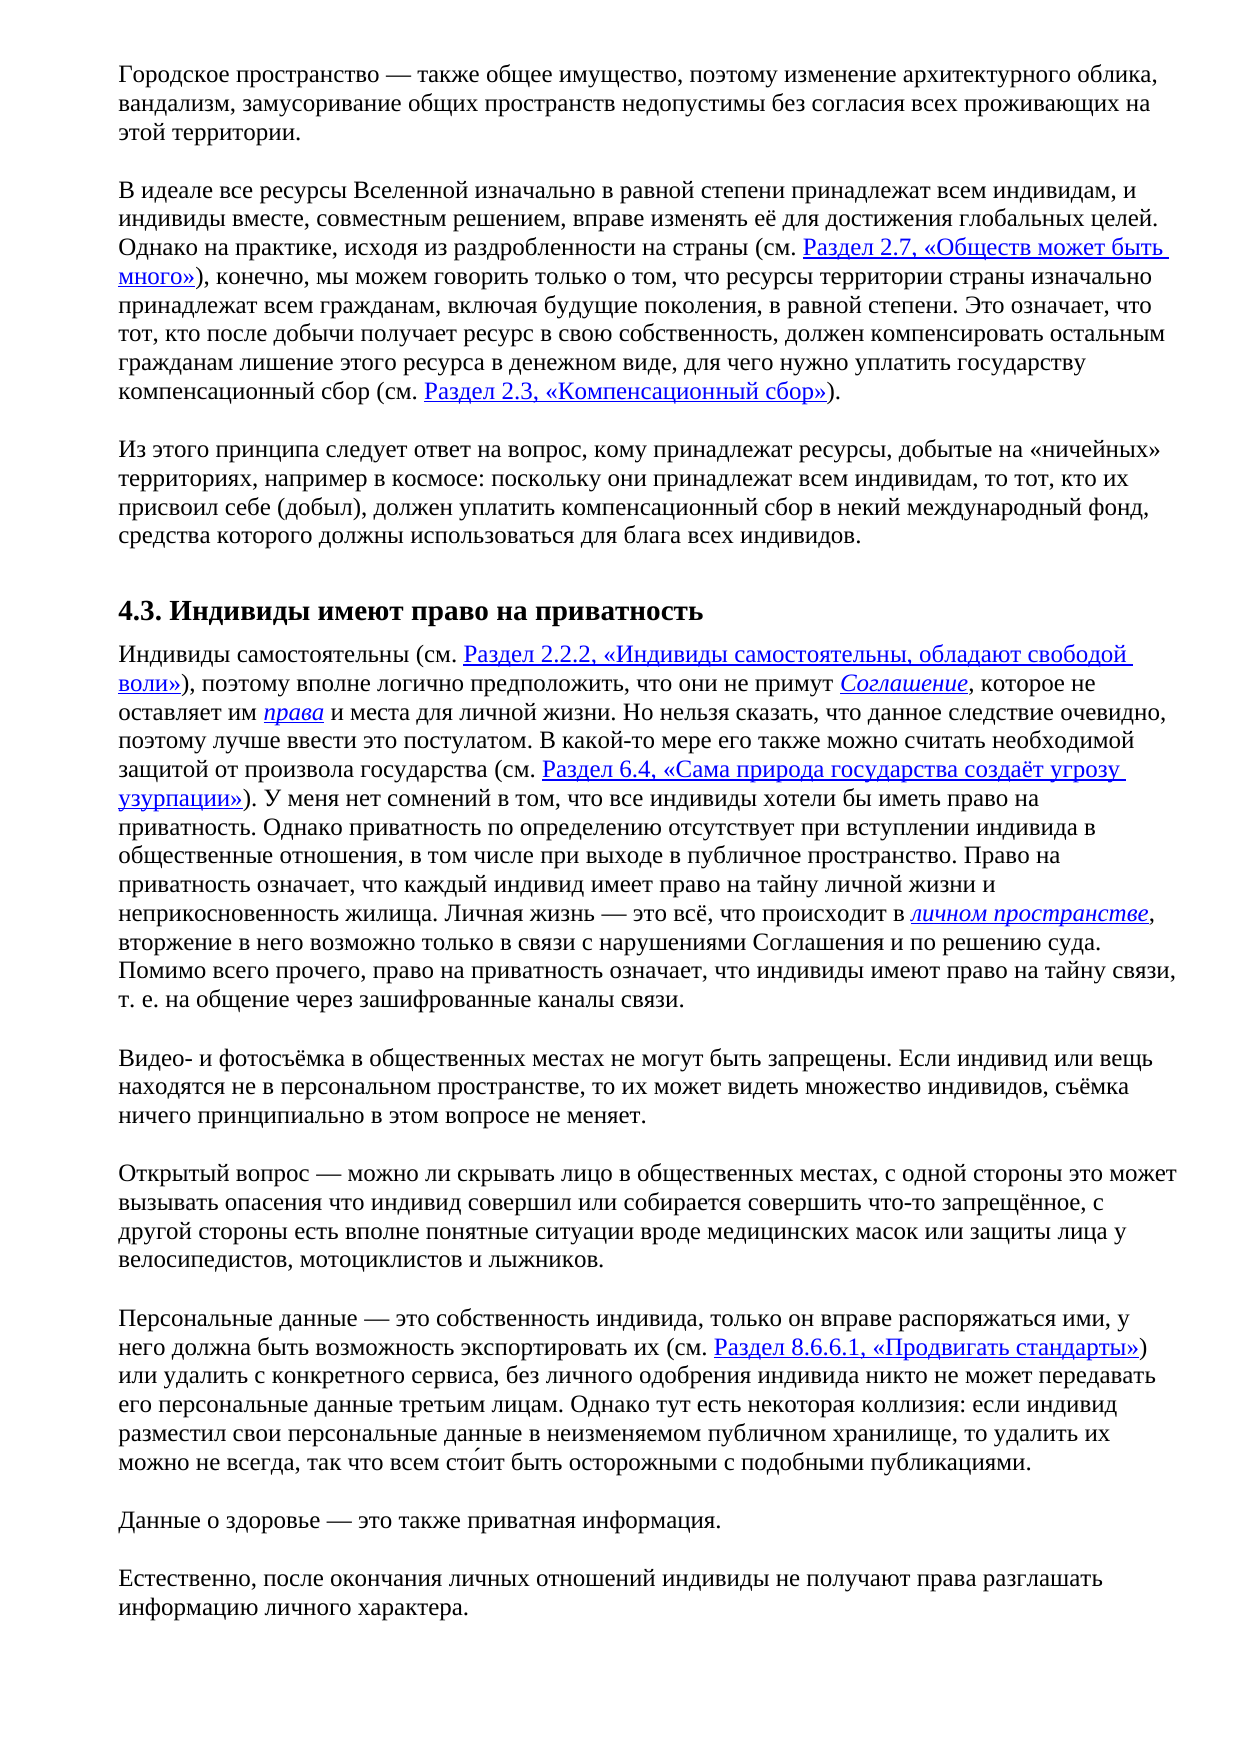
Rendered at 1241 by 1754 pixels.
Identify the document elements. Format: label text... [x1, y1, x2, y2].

text Естественно, после окончания личных отношений индивиды не получают права разглашать информацию личного характера. [118, 1563, 1181, 1621]
subtitle 4.3. Индивиды имеют право на приватность [118, 593, 1181, 627]
text Данные о здоровье — это также приватная информация. [118, 1505, 1181, 1533]
text Городское пространство — также общее имущество, поэтому изменение архитектурного облика, вандализм, замусоривание общих пространств недопустимы без согласия всех проживающих на этой территории. [118, 59, 1181, 145]
text Из этого принципа следует ответ на вопрос, кому принадлежат ресурсы, добытые на «ничейных» территориях, например в космосе: поскольку они принадлежат всем индивидам, то тот, кто их присвоил себе (добыл), должен уплатить компенсационный сбор в некий международный фонд, средства которого должны использоваться для блага всех индивидов. [118, 434, 1181, 549]
text В идеале все ресурсы Вселенной изначально в равной степени принадлежат всем индивидам, и индивиды вместе, совместным решением, вправе изменять её для достижения глобальных целей. Однако на практике, исходя из раздробленности на страны (см. Раздел 2.7, «Обществ может быть много»), конечно, мы можем говорить только о том, что ресурсы территории страны изначально принадлежат всем гражданам, включая будущие поколения, в равной степени. Это означает, что тот, кто после добычи получает ресурс в свою собственность, должен компенсировать остальным гражданам лишение этого ресурса в денежном виде, для чего нужно уплатить государству компенсационный сбор (см. Раздел 2.3, «Компенсационный сбор»). [118, 175, 1181, 405]
text Персональные данные — это собственность индивида, только он вправе распоряжаться ими, у него должна быть возможность экспортировать их (см. Раздел 8.6.6.1, «Продвигать стандарты») или удалить с конкретного сервиса, без личного одобрения индивида никто не может передавать его персональные данные третьим лицам. Однако тут есть некоторая коллизия: если индивид разместил свои персональные данные в неизменяемом публичном хранилище, то удалить их можно не всегда, так что всем сто́ит быть осторожными с подобными публикациями. [118, 1303, 1181, 1475]
text Индивиды самостоятельны (см. Раздел 2.2.2, «Индивиды самостоятельны, обладают свободой воли»), поэтому вполне логично предположить, что они не примут Соглашение, которое не оставляет им права и места для личной жизни. Но нельзя сказать, что данное следствие очевидно, поэтому лучше ввести это постулатом. В какой-то мере его также можно считать необходимой защитой от произвола государства (см. Раздел 6.4, «Сама природа государства создаёт угрозу узурпации»). У меня нет сомнений в том, что все индивиды хотели бы иметь право на приватность. Однако приватность по определению отсутствует при вступлении индивида в общественные отношения, в том числе при выходе в публичное пространство. Право на приватность означает, что каждый индивид имеет право на тайну личной жизни и неприкосновенность жилища. Личная жизнь — это всё, что происходит в личном пространстве, вторжение в него возможно только в связи с нарушениями Соглашения и по решению суда. Помимо всего прочего, право на приватность означает, что индивиды имеют право на тайну связи, т. е. на общение через зашифрованные каналы связи. [118, 639, 1181, 1013]
text Видео- и фотосъёмка в общественных местах не могут быть запрещены. Если индивид или вещь находятся не в персональном пространстве, то их может видеть множество индивидов, съёмка ничего принципиально в этом вопросе не меняет. [118, 1043, 1181, 1129]
text Открытый вопрос — можно ли скрывать лицо в общественных местах, с одной стороны это может вызывать опасения что индивид совершил или собирается совершить что-то запрещённое, с другой стороны есть вполне понятные ситуации вроде медицинских масок или защиты лица у велосипедистов, мотоциклистов и лыжников. [118, 1158, 1181, 1273]
